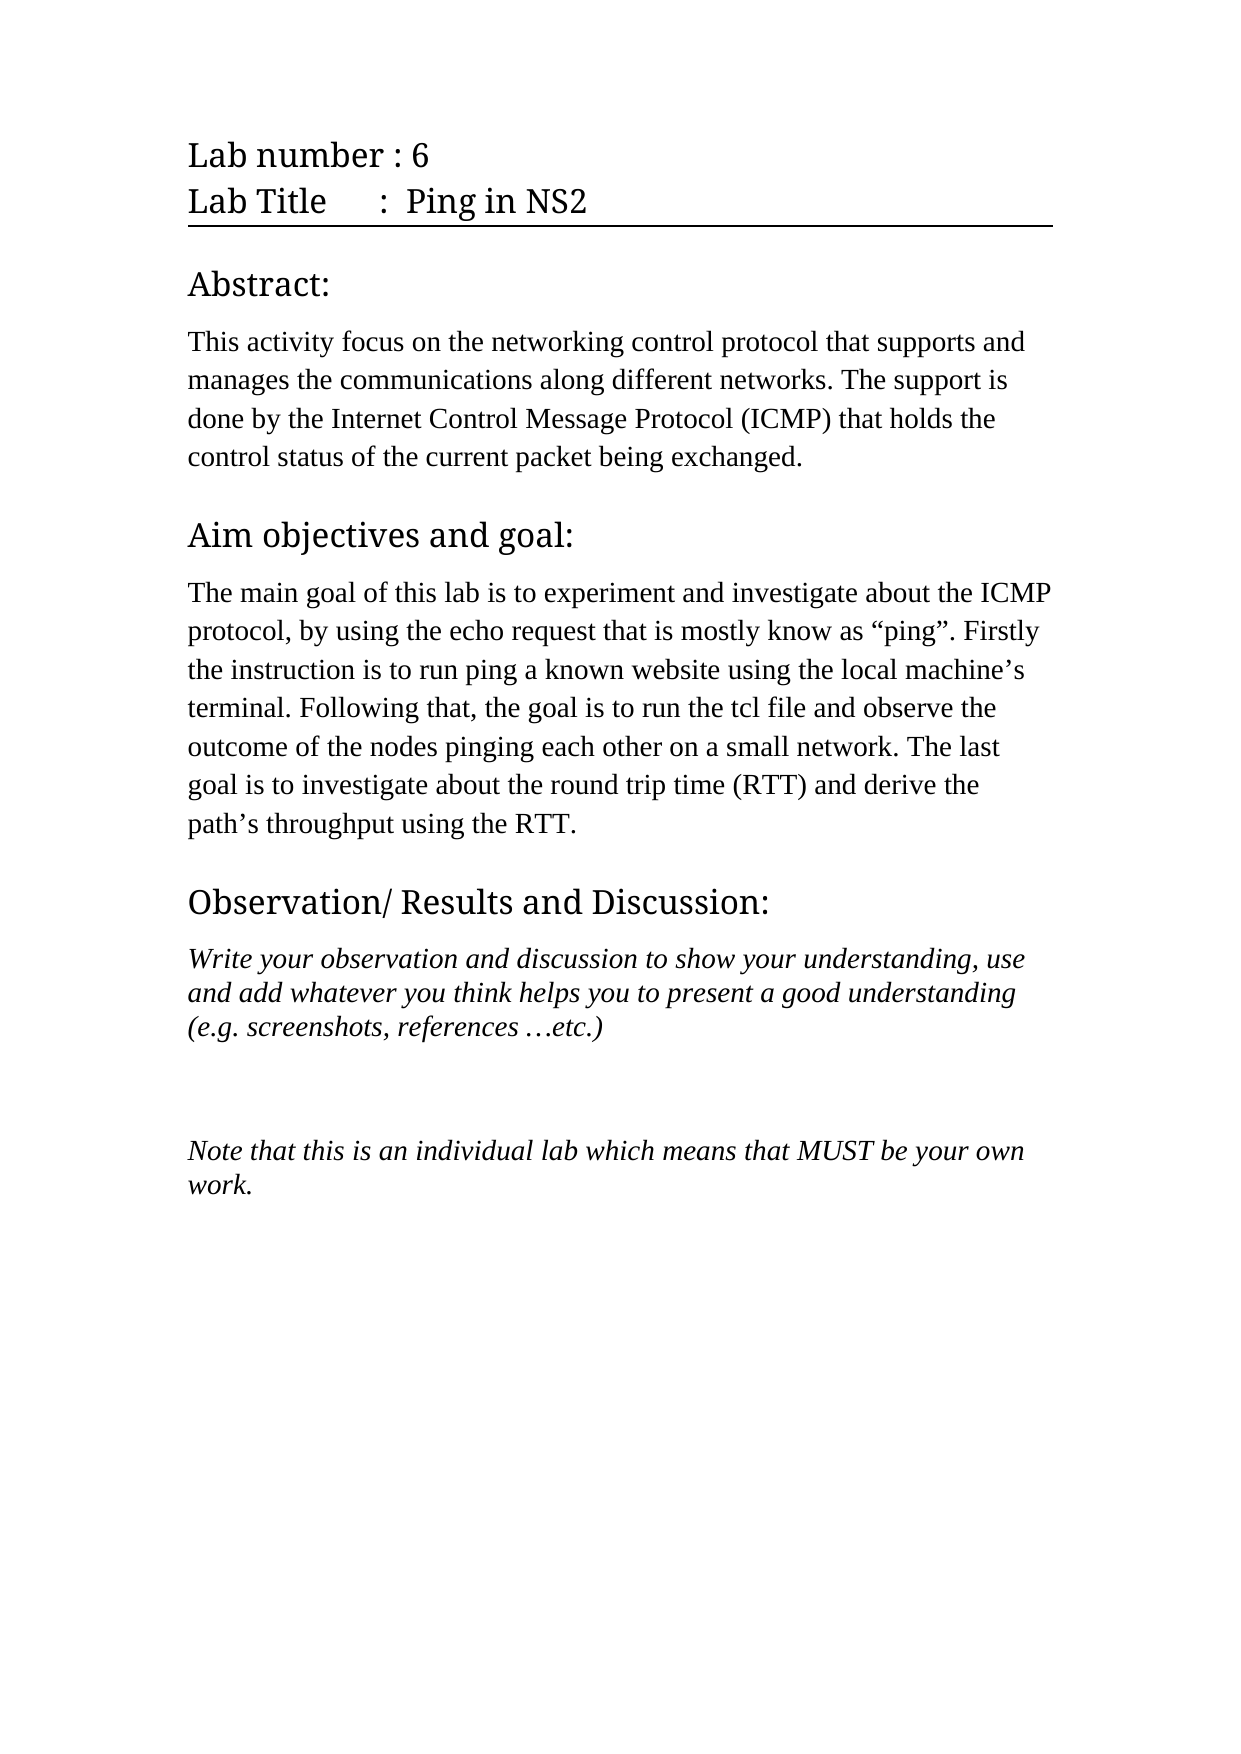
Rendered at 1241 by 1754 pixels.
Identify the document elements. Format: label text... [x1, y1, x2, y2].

subtitle Aim objectives and goal: [187, 512, 1053, 558]
text Write your observation and discussion to show your understanding, use and add whatever you think helps you to present a good understanding (e.g. screenshots, references …etc.) [187, 942, 1053, 1042]
text Lab Title : Ping in NS2 [187, 178, 1053, 227]
text Note that this is an individual lab which means that MUST be your own work. [187, 1133, 1053, 1200]
text This activity focus on the networking control protocol that supports and manages the communications along different networks. The support is done by the Internet Control Message Protocol (ICMP) that holds the control status of the current packet being exchanged. [187, 324, 1053, 473]
text The main goal of this lab is to experiment and investigate about the ICMP protocol, by using the echo request that is mostly know as “ping”. Firstly the instruction is to run ping a known website using the local machine’s terminal. Following that, the goal is to run the tcl file and observe the outcome of the nodes pinging each other on a small network. The last goal is to investigate about the round trip time (RTT) and derive the path’s throughput using the RTT. [187, 575, 1053, 839]
subtitle Observation/ Results and Discussion: [187, 879, 1053, 924]
text Lab number : 6 [187, 132, 1053, 178]
subtitle Abstract: [187, 261, 1053, 306]
